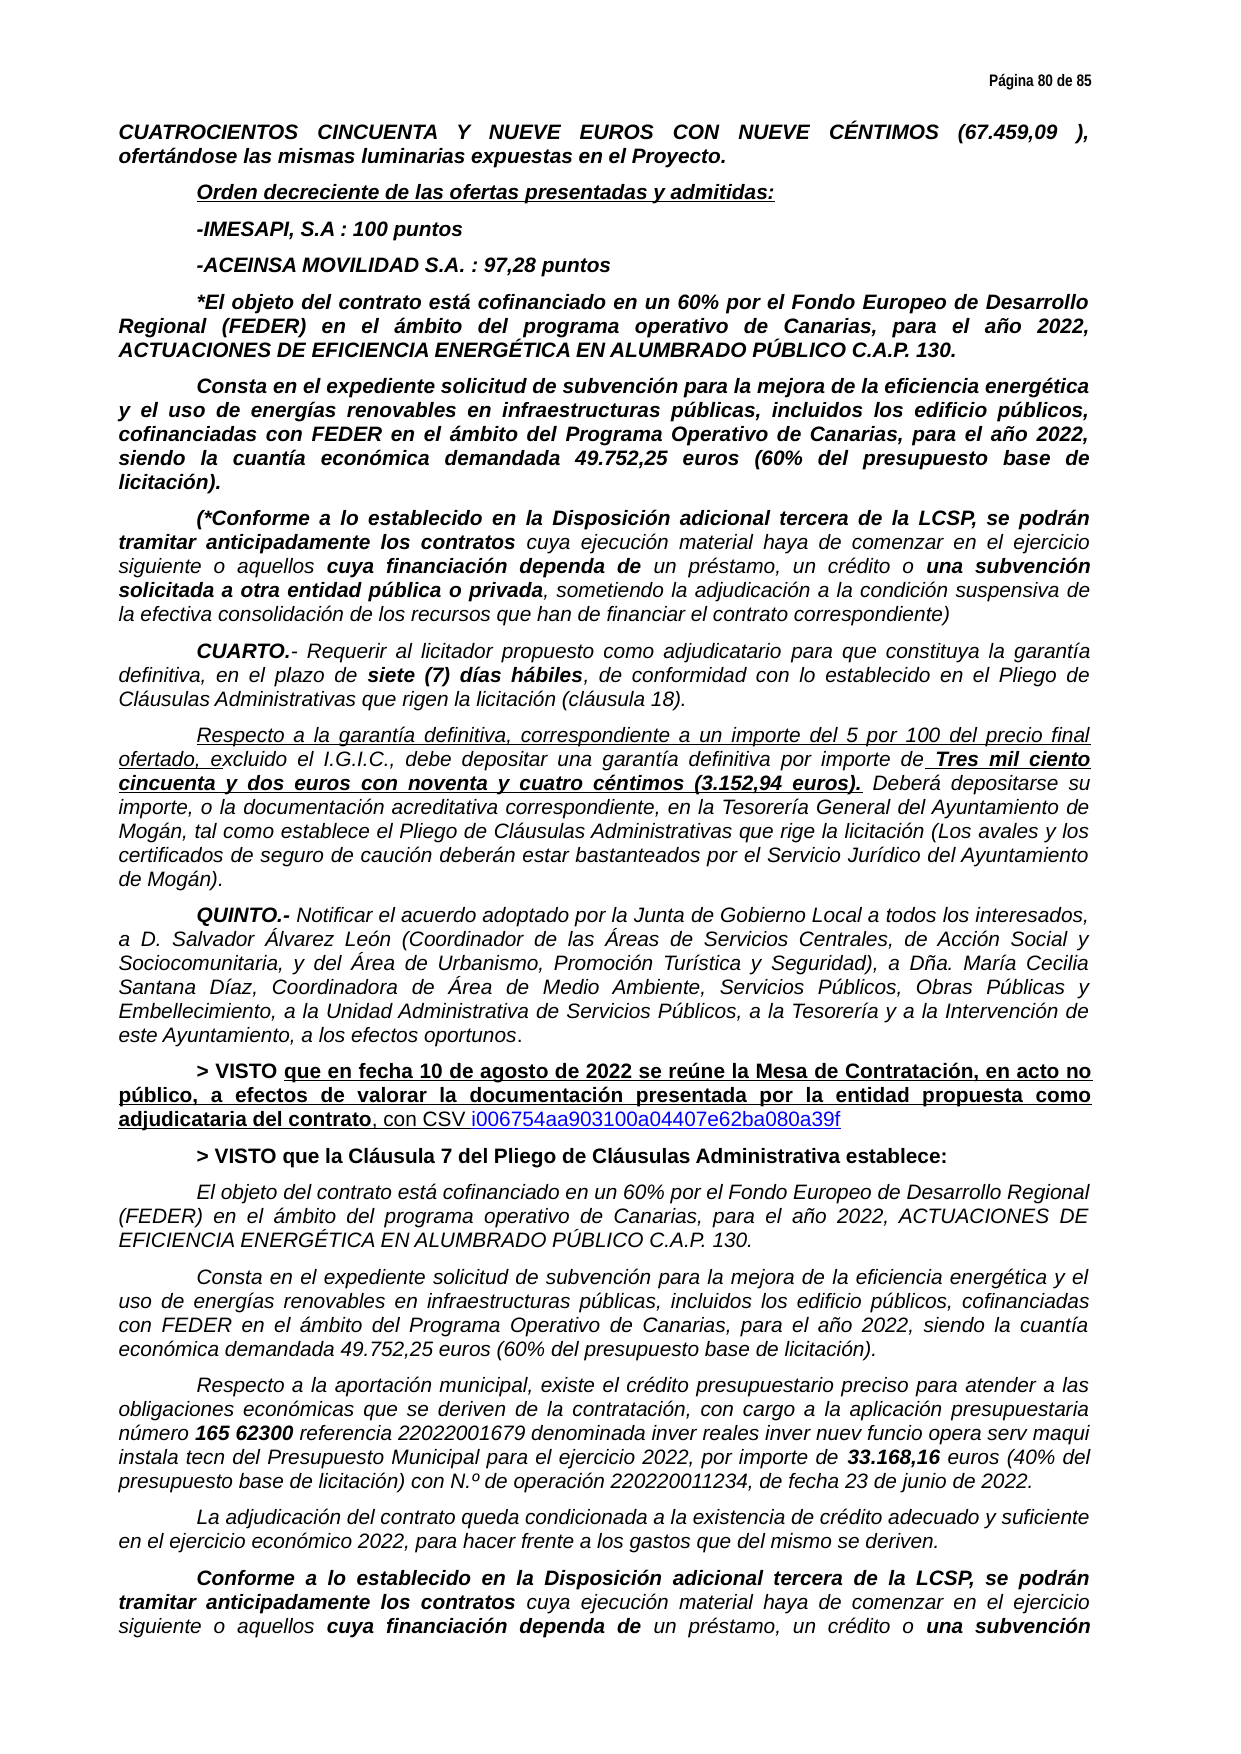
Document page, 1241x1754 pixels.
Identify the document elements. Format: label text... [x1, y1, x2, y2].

text Orden decreciente de las ofertas presentadas y admitidas: [118, 180, 1092, 204]
text CUARTO.- Requerir al licitador propuesto como adjudicatario para que constituya la garantía definitiva, en el plazo de siete (7) días hábiles, de conformidad con lo establecido en el Pliego de Cláusulas Administrativas que rigen la licitación (cláusula 18). [118, 638, 1092, 710]
text -IMESAPI, S.A : 100 puntos [118, 217, 1092, 241]
text adjudicataria del contrato, con CSV i006754aa903100a04407e62ba080a39f [118, 1105, 1092, 1131]
text El objeto del contrato está cofinanciado en un 60% por el Fondo Europeo de Desarrollo Regional (FEDER) en el ámbito del programa operativo de Canarias, para el año 2022, ACTUACIONES DE EFICIENCIA ENERGÉTICA EN ALUMBRADO PÚBLICO C.A.P. 130. [118, 1180, 1092, 1252]
text Conforme a lo establecido en la Disposición adicional tercera de la LCSP, se podrán tramitar anticipadamente los contratos cuya ejecución material haya de comenzar en el ejercicio siguiente o aquellos cuya financiación dependa de un préstamo, un crédito o una subvención [118, 1566, 1092, 1637]
text *El objeto del contrato está cofinanciado en un 60% por el Fondo Europeo de Desarrollo Regional (FEDER) en el ámbito del programa operativo de Canarias, para el año 2022, ACTUACIONES DE EFICIENCIA ENERGÉTICA EN ALUMBRADO PÚBLICO C.A.P. 130. [118, 289, 1092, 361]
text > VISTO que la Cláusula 7 del Pliego de Cláusulas Administrativa establece: [118, 1144, 1092, 1168]
text CUATROCIENTOS CINCUENTA Y NUEVE EUROS CON NUEVE CÉNTIMOS (67.459,09 ), ofertándose las mismas luminarias expuestas en el Proyecto. [118, 120, 1092, 168]
text Consta en el expediente solicitud de subvención para la mejora de la eficiencia energética y el uso de energías renovables en infraestructuras públicas, incluidos los edificio públicos, cofinanciadas con FEDER en el ámbito del Programa Operativo de Canarias, para el año 2022, siendo la cuantía económica demandada 49.752,25 euros (60% del presupuesto base de licitación). [118, 1264, 1092, 1360]
text > VISTO que en fecha 10 de agosto de 2022 se reúne la Mesa de Contratación, en acto no público, a efectos de valorar la documentación presentada por la entidad propuesta como [118, 1059, 1092, 1104]
text Respecto a la garantía definitiva, correspondiente a un importe del 5 por 100 del precio final ofertado, excluido el I.G.I.C., debe depositar una garantía definitiva por importe de Tres mil ciento cincuenta y dos euros con noventa y cuatro céntimos (3.152,94 euros). Deberá depositarse su importe, o la documentación acreditativa correspondiente, en la Tesorería General del Ayuntamiento de Mogán, tal como establece el Pliego de Cláusulas Administrativas que rige la licitación (Los avales y los certificados de seguro de caución deberán estar bastanteados por el Servicio Jurídico del Ayuntamiento de Mogán). [118, 723, 1092, 891]
text QUINTO.- Notificar el acuerdo adoptado por la Junta de Gobierno Local a todos los interesados, a D. Salvador Álvarez León (Coordinador de las Áreas de Servicios Centrales, de Acción Social y Sociocomunitaria, y del Área de Urbanismo, Promoción Turística y Seguridad), a Dña. María Cecilia Santana Díaz, Coordinadora de Área de Medio Ambiente, Servicios Públicos, Obras Públicas y Embellecimiento, a la Unidad Administrativa de Servicios Públicos, a la Tesorería y a la Intervención de este Ayuntamiento, a los efectos oportunos. [118, 903, 1092, 1047]
text Respecto a la aportación municipal, existe el crédito presupuestario preciso para atender a las obligaciones económicas que se deriven de la contratación, con cargo a la aplicación presupuestaria número 165 62300 referencia 22022001679 denominada inver reales inver nuev funcio opera serv maqui instala tecn del Presupuesto Municipal para el ejercicio 2022, por importe de 33.168,16 euros (40% del presupuesto base de licitación) con N.º de operación 220220011234, de fecha 23 de junio de 2022. [118, 1373, 1092, 1493]
text La adjudicación del contrato queda condicionada a la existencia de crédito adecuado y suficiente en el ejercicio económico 2022, para hacer frente a los gastos que del mismo se deriven. [118, 1505, 1092, 1553]
text (*Conforme a lo establecido en la Disposición adicional tercera de la LCSP, se podrán tramitar anticipadamente los contratos cuya ejecución material haya de comenzar en el ejercicio siguiente o aquellos cuya financiación dependa de un préstamo, un crédito o una subvención solicitada a otra entidad pública o privada, sometiendo la adjudicación a la condición suspensiva de la efectiva consolidación de los recursos que han de financiar el contrato correspondiente) [118, 506, 1092, 626]
text -ACEINSA MOVILIDAD S.A. : 97,28 puntos [118, 253, 1092, 277]
text Consta en el expediente solicitud de subvención para la mejora de la eficiencia energética y el uso de energías renovables en infraestructuras públicas, incluidos los edificio públicos, cofinanciadas con FEDER en el ámbito del Programa Operativo de Canarias, para el año 2022, siendo la cuantía económica demandada 49.752,25 euros (60% del presupuesto base de licitación). [118, 374, 1092, 494]
